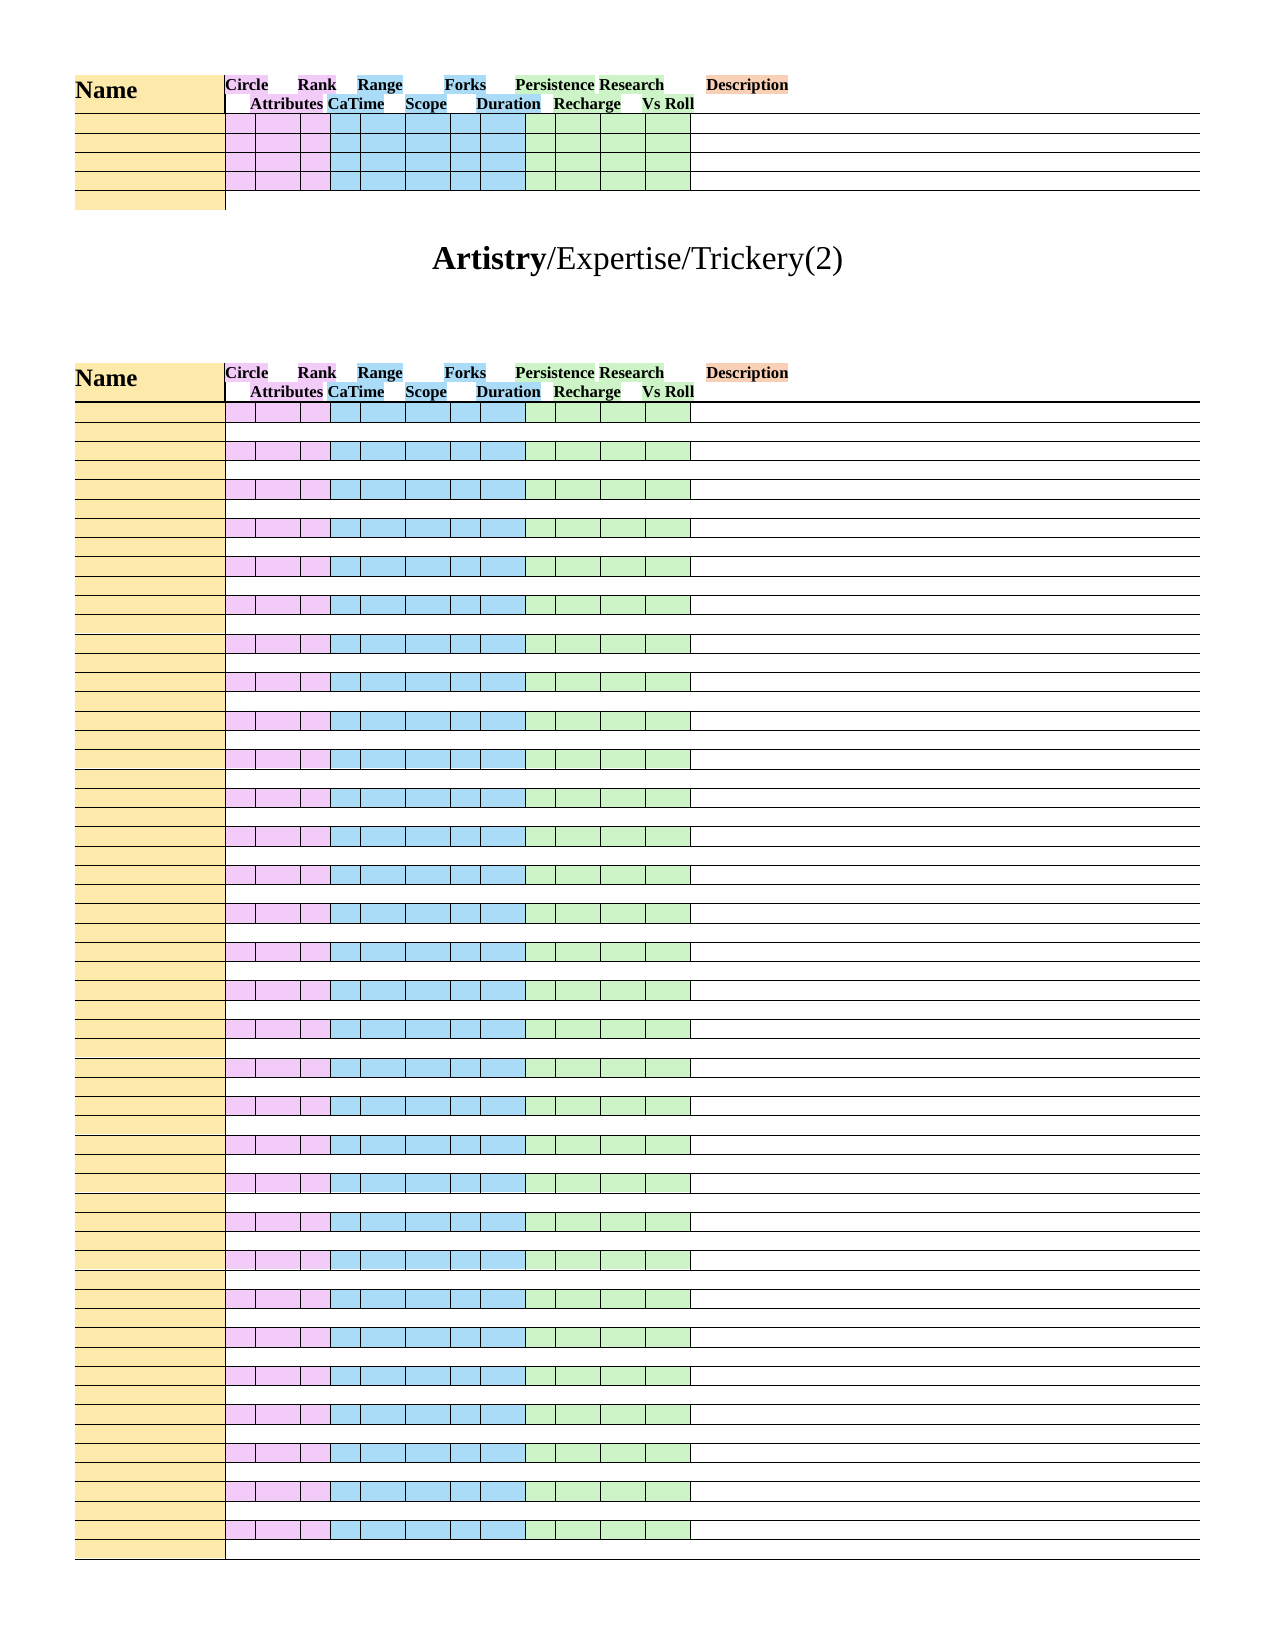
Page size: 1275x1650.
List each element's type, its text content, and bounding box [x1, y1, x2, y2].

table_cell [226, 191, 1200, 210]
table_cell [361, 981, 405, 1000]
table_cell [451, 712, 480, 730]
table_cell [646, 1097, 690, 1115]
table_cell [601, 1251, 645, 1269]
table_cell [526, 1251, 555, 1269]
table_cell [226, 1386, 1200, 1404]
table_cell [75, 172, 225, 190]
table_cell [451, 1213, 480, 1231]
table_cell [226, 442, 255, 460]
table_cell [226, 1367, 255, 1385]
table_cell [331, 403, 360, 422]
table_cell [75, 1540, 225, 1558]
table_cell [556, 1136, 600, 1154]
table_cell [646, 1213, 690, 1231]
table_cell [556, 114, 600, 133]
table_cell [691, 1367, 1200, 1385]
table_cell [226, 789, 255, 807]
table_cell [526, 596, 555, 614]
table_cell [451, 789, 480, 807]
table_cell [451, 403, 480, 422]
table_cell [406, 172, 450, 190]
table_cell [481, 153, 525, 171]
table_cell [75, 1502, 225, 1520]
table_cell [226, 114, 255, 133]
table_cell [481, 943, 525, 961]
table_cell [256, 596, 300, 614]
table_cell [526, 153, 555, 171]
table_cell [526, 827, 555, 846]
table_cell [601, 596, 645, 614]
table_cell [256, 1521, 300, 1539]
table_cell [226, 750, 255, 768]
table_cell [601, 519, 645, 537]
table_cell [331, 789, 360, 807]
table_cell [331, 480, 360, 499]
table_cell [331, 1482, 360, 1501]
table_cell [451, 172, 480, 190]
table_cell [301, 1251, 330, 1269]
table_cell [526, 1521, 555, 1539]
table_cell [691, 1405, 1200, 1424]
table_cell [556, 789, 600, 807]
table_cell [451, 943, 480, 961]
table_cell [691, 827, 1200, 846]
table_cell [556, 403, 600, 422]
table_cell [226, 1521, 255, 1539]
table_cell [75, 731, 225, 749]
table_cell [361, 596, 405, 614]
table_cell [406, 442, 450, 460]
table_cell [226, 1136, 255, 1154]
table_cell [256, 750, 300, 768]
table_cell [406, 943, 450, 961]
table_cell [691, 673, 1200, 691]
table_cell [406, 827, 450, 846]
table_cell [226, 654, 1200, 672]
table_cell [301, 673, 330, 691]
table_cell [406, 750, 450, 768]
table_cell [526, 981, 555, 1000]
table_cell [481, 1328, 525, 1347]
table_cell [406, 1136, 450, 1154]
table_cell [331, 904, 360, 923]
table_cell [226, 827, 255, 846]
table_cell [481, 114, 525, 133]
table_cell [361, 904, 405, 923]
table_cell [361, 1521, 405, 1539]
table_cell [75, 1078, 225, 1096]
table_cell [75, 1020, 225, 1038]
table_cell [406, 866, 450, 884]
table_cell [226, 1540, 1200, 1558]
table_cell [361, 153, 405, 171]
table_cell [526, 114, 555, 133]
table_cell [481, 712, 525, 730]
table_cell [75, 866, 225, 884]
table_cell [75, 403, 225, 422]
table_cell [451, 114, 480, 133]
table_cell [226, 1232, 1200, 1250]
table_cell [451, 1328, 480, 1347]
table_cell [301, 442, 330, 460]
table_cell [301, 750, 330, 768]
table_cell [256, 981, 300, 1000]
table_cell [331, 981, 360, 1000]
table_cell [301, 1059, 330, 1077]
table_cell [646, 712, 690, 730]
table_cell [256, 943, 300, 961]
table_cell [361, 172, 405, 190]
table_cell [556, 1059, 600, 1077]
table_cell [556, 172, 600, 190]
table_cell [556, 1020, 600, 1038]
table_cell [691, 1174, 1200, 1192]
table_cell [331, 943, 360, 961]
table_cell [75, 461, 225, 479]
table_cell [451, 866, 480, 884]
table_cell [226, 480, 255, 499]
table_cell [226, 1328, 255, 1347]
table_cell [226, 1271, 1200, 1289]
table_cell [301, 1097, 330, 1115]
table_cell [256, 1251, 300, 1269]
table_cell [226, 1020, 255, 1038]
table_cell [601, 827, 645, 846]
table_cell [601, 403, 645, 422]
table_cell [601, 153, 645, 171]
table_cell [601, 1174, 645, 1192]
table_cell [256, 442, 300, 460]
table_cell [556, 134, 600, 152]
table_cell [226, 673, 255, 691]
table_cell [646, 134, 690, 152]
table_cell [406, 1521, 450, 1539]
table_cell [256, 1174, 300, 1192]
table_cell [256, 866, 300, 884]
table_cell [406, 1482, 450, 1501]
table_cell [226, 403, 255, 422]
table_cell [451, 153, 480, 171]
table_cell [301, 557, 330, 576]
table_cell [406, 1405, 450, 1424]
table_cell [481, 1405, 525, 1424]
table_cell [646, 1136, 690, 1154]
table_cell [526, 557, 555, 576]
table_cell [75, 692, 225, 711]
table_cell [331, 1405, 360, 1424]
table_cell [451, 480, 480, 499]
table_cell [556, 1290, 600, 1308]
table_cell [601, 480, 645, 499]
table_cell [526, 673, 555, 691]
table_cell [331, 1251, 360, 1269]
table_cell [301, 172, 330, 190]
table_cell [451, 981, 480, 1000]
table_cell [361, 1405, 405, 1424]
table_cell [75, 1309, 225, 1327]
table_cell [451, 134, 480, 152]
table_cell [226, 924, 1200, 942]
table_cell [691, 943, 1200, 961]
table_cell [331, 114, 360, 133]
table_cell [691, 1444, 1200, 1462]
table_cell [75, 442, 225, 460]
table_cell [556, 519, 600, 537]
table_cell [226, 847, 1200, 865]
table_cell [75, 962, 225, 980]
table_cell [226, 172, 255, 190]
table_cell [75, 134, 225, 152]
table_cell [361, 789, 405, 807]
table_cell [75, 1001, 225, 1019]
table_cell [556, 153, 600, 171]
table_cell [526, 1405, 555, 1424]
table_cell [226, 1309, 1200, 1327]
table_cell [226, 461, 1200, 479]
table_cell [481, 981, 525, 1000]
table_cell [481, 403, 525, 422]
table_cell [226, 692, 1200, 711]
table_cell [646, 827, 690, 846]
table_cell [226, 615, 1200, 633]
table_cell [75, 596, 225, 614]
table_cell [556, 943, 600, 961]
table_cell [301, 1213, 330, 1231]
table_cell [526, 403, 555, 422]
table_cell [481, 1367, 525, 1385]
table_cell [75, 750, 225, 768]
table_cell [601, 1097, 645, 1115]
table_cell [526, 1444, 555, 1462]
table_cell [75, 1174, 225, 1192]
table_cell [256, 904, 300, 923]
table_cell [226, 1194, 1200, 1212]
table_cell [406, 1020, 450, 1038]
table_cell [451, 1521, 480, 1539]
table_cell [331, 596, 360, 614]
table_cell [256, 1405, 300, 1424]
table_cell [556, 480, 600, 499]
table_cell [646, 172, 690, 190]
table_header Name [75, 75, 224, 113]
table_cell [646, 480, 690, 499]
table_cell [691, 442, 1200, 460]
table_cell [526, 1290, 555, 1308]
table_cell [451, 519, 480, 537]
table_cell [75, 847, 225, 865]
table_cell [526, 172, 555, 190]
table_cell [301, 519, 330, 537]
table_cell [75, 519, 225, 537]
table_cell [406, 480, 450, 499]
table_cell [226, 1001, 1200, 1019]
table_cell [691, 480, 1200, 499]
table_cell [361, 1367, 405, 1385]
table_cell [301, 1174, 330, 1192]
table_cell [406, 153, 450, 171]
table_cell [301, 981, 330, 1000]
table_cell [361, 1444, 405, 1462]
table_cell [556, 596, 600, 614]
table_cell [256, 1136, 300, 1154]
table_cell [75, 557, 225, 576]
table_cell [75, 924, 225, 942]
table_cell [226, 943, 255, 961]
table_cell [556, 1328, 600, 1347]
table_cell [481, 827, 525, 846]
table_cell [75, 712, 225, 730]
table_cell [406, 1097, 450, 1115]
table_cell [331, 1059, 360, 1077]
table_cell [601, 1482, 645, 1501]
table_cell [301, 1521, 330, 1539]
table_cell [646, 1290, 690, 1308]
table_cell [331, 442, 360, 460]
table_cell [451, 750, 480, 768]
table_cell [226, 1097, 255, 1115]
table_cell [75, 114, 225, 133]
table_cell [361, 1213, 405, 1231]
table_cell [301, 480, 330, 499]
table_cell [75, 500, 225, 518]
table_cell [301, 1482, 330, 1501]
table_cell [256, 557, 300, 576]
table_cell [331, 827, 360, 846]
table_cell [556, 557, 600, 576]
table_cell [646, 442, 690, 460]
table_cell [75, 191, 225, 210]
table_cell [361, 1482, 405, 1501]
table_cell [331, 635, 360, 653]
table_cell [361, 1251, 405, 1269]
table_cell [481, 1020, 525, 1038]
table_cell [526, 1136, 555, 1154]
table_cell [256, 480, 300, 499]
table_cell [75, 1059, 225, 1077]
table_cell [256, 1290, 300, 1308]
table_cell [75, 423, 225, 441]
table_header Name [75, 363, 224, 401]
table_cell [301, 789, 330, 807]
table_cell [301, 827, 330, 846]
table_cell [691, 1482, 1200, 1501]
table_cell [601, 789, 645, 807]
table_cell [331, 134, 360, 152]
table_cell [226, 519, 255, 537]
table_cell [601, 943, 645, 961]
table_cell [331, 1521, 360, 1539]
table_cell [691, 866, 1200, 884]
table_cell [226, 712, 255, 730]
table_cell [556, 981, 600, 1000]
table_cell [556, 750, 600, 768]
table_cell [601, 1213, 645, 1231]
table_cell [226, 635, 255, 653]
table_cell [226, 1155, 1200, 1173]
table_cell [451, 827, 480, 846]
table_cell [226, 423, 1200, 441]
table_cell [75, 808, 225, 826]
table_cell [406, 403, 450, 422]
table_cell [646, 673, 690, 691]
table_cell [301, 596, 330, 614]
table_cell [406, 712, 450, 730]
table_cell [526, 789, 555, 807]
table_cell [226, 1213, 255, 1231]
table_cell [75, 1444, 225, 1462]
table_cell [481, 866, 525, 884]
table_cell [301, 712, 330, 730]
table_cell [691, 557, 1200, 576]
table_cell [256, 153, 300, 171]
table_cell [361, 673, 405, 691]
table_cell [301, 1290, 330, 1308]
table_cell [226, 1482, 255, 1501]
table_cell [526, 750, 555, 768]
table_cell [256, 712, 300, 730]
table_cell [301, 1020, 330, 1038]
table_cell [601, 866, 645, 884]
table_cell [451, 673, 480, 691]
table_cell [556, 904, 600, 923]
table_cell [75, 1271, 225, 1289]
table_cell [646, 153, 690, 171]
table_cell [256, 403, 300, 422]
table_cell [256, 134, 300, 152]
table_cell [226, 770, 1200, 788]
table_cell [556, 1521, 600, 1539]
table_cell [601, 673, 645, 691]
table_cell [481, 904, 525, 923]
table_cell [75, 635, 225, 653]
table_cell [481, 596, 525, 614]
table_cell [646, 943, 690, 961]
table_cell [406, 1059, 450, 1077]
table_cell [406, 134, 450, 152]
table_cell [406, 596, 450, 614]
table_cell [361, 134, 405, 152]
table_cell [406, 673, 450, 691]
table_cell [256, 1059, 300, 1077]
table_cell [301, 114, 330, 133]
table_cell [481, 172, 525, 190]
table_cell [481, 1213, 525, 1231]
table_header Circle Rank Range Forks Persistence Research Description Attributes CaTime Scope Duration Recharge Vs Roll [226, 75, 1200, 113]
table_cell [601, 750, 645, 768]
table_cell [256, 519, 300, 537]
table_cell [406, 114, 450, 133]
table_cell [526, 1482, 555, 1501]
table_cell [646, 866, 690, 884]
table_cell [226, 962, 1200, 980]
table_cell [481, 442, 525, 460]
table_cell [691, 635, 1200, 653]
table_cell [256, 1328, 300, 1347]
table_cell [526, 712, 555, 730]
table_cell [331, 1174, 360, 1192]
table_cell [601, 1328, 645, 1347]
table_cell [646, 403, 690, 422]
table_cell [361, 1174, 405, 1192]
table_cell [451, 1174, 480, 1192]
table_cell [406, 1213, 450, 1231]
table_cell [361, 943, 405, 961]
table_cell [601, 981, 645, 1000]
table_cell [556, 1097, 600, 1115]
table_cell [256, 1097, 300, 1115]
table_cell [601, 712, 645, 730]
table_cell [481, 1482, 525, 1501]
table_cell [691, 1521, 1200, 1539]
table_cell [75, 654, 225, 672]
table_cell [226, 153, 255, 171]
table_cell [481, 789, 525, 807]
table_cell [75, 538, 225, 556]
table_cell [256, 114, 300, 133]
table_cell [361, 1328, 405, 1347]
table_cell [451, 557, 480, 576]
table_cell [646, 1328, 690, 1347]
table_cell [331, 1367, 360, 1385]
table_cell [406, 635, 450, 653]
text Artistry/Expertise/Trickery(2) [75, 238, 1200, 277]
table_cell [226, 731, 1200, 749]
table_cell [361, 1136, 405, 1154]
table_cell [556, 1251, 600, 1269]
table_cell [361, 1290, 405, 1308]
table_cell [331, 712, 360, 730]
table_cell [556, 827, 600, 846]
table_cell [301, 904, 330, 923]
table_cell [361, 827, 405, 846]
table_cell [691, 172, 1200, 190]
table_cell [226, 1348, 1200, 1366]
table_cell [481, 1136, 525, 1154]
table_cell [331, 1444, 360, 1462]
table_cell [226, 557, 255, 576]
table_cell [406, 1444, 450, 1462]
table_cell [75, 1521, 225, 1539]
table_cell [331, 750, 360, 768]
table_cell [646, 635, 690, 653]
table_cell [361, 403, 405, 422]
table_cell [226, 577, 1200, 595]
table_cell [556, 712, 600, 730]
table_cell [481, 134, 525, 152]
table_cell [691, 981, 1200, 1000]
table_cell [481, 750, 525, 768]
table_cell [451, 1136, 480, 1154]
table_cell [75, 1328, 225, 1347]
table_cell [481, 557, 525, 576]
table_cell [691, 596, 1200, 614]
table_cell [226, 904, 255, 923]
table_cell [646, 1367, 690, 1385]
table_cell [526, 1174, 555, 1192]
table_cell [331, 1290, 360, 1308]
table_cell [406, 1251, 450, 1269]
table_cell [691, 1020, 1200, 1038]
table_cell [75, 981, 225, 1000]
table_cell [301, 1405, 330, 1424]
table_cell [75, 1386, 225, 1404]
table_cell [75, 827, 225, 846]
table_cell [556, 1444, 600, 1462]
table_cell [406, 519, 450, 537]
table_cell [556, 635, 600, 653]
table_cell [226, 981, 255, 1000]
table_cell [481, 1444, 525, 1462]
table_cell [331, 866, 360, 884]
table_cell [361, 114, 405, 133]
table_cell [451, 1405, 480, 1424]
table_cell [361, 480, 405, 499]
table_cell [646, 519, 690, 537]
table_cell [75, 673, 225, 691]
table_cell [406, 789, 450, 807]
table_cell [301, 153, 330, 171]
table_cell [361, 519, 405, 537]
table_cell [331, 1328, 360, 1347]
table_cell [481, 519, 525, 537]
table_cell [406, 981, 450, 1000]
table_cell [361, 557, 405, 576]
table_cell [601, 172, 645, 190]
table_cell [226, 1444, 255, 1462]
table_cell [691, 153, 1200, 171]
table_cell [75, 153, 225, 171]
table_cell [601, 1405, 645, 1424]
table_cell [601, 557, 645, 576]
table_cell [331, 153, 360, 171]
table_cell [691, 750, 1200, 768]
table_cell [691, 1059, 1200, 1077]
table_cell [331, 1097, 360, 1115]
table_cell [361, 712, 405, 730]
table_cell [75, 1251, 225, 1269]
table_cell [556, 1213, 600, 1231]
table_cell [75, 1097, 225, 1115]
table_cell [75, 770, 225, 788]
table_cell [691, 1213, 1200, 1231]
table_cell [301, 1328, 330, 1347]
table_cell [481, 480, 525, 499]
table_cell [646, 1405, 690, 1424]
table_cell [556, 866, 600, 884]
table_cell [691, 904, 1200, 923]
table_cell [226, 866, 255, 884]
table_cell [526, 442, 555, 460]
table_cell [75, 1213, 225, 1231]
table_cell [646, 1020, 690, 1038]
table_cell [646, 981, 690, 1000]
table_cell [601, 1367, 645, 1385]
table_cell [256, 1444, 300, 1462]
table_cell [526, 943, 555, 961]
table_cell [331, 557, 360, 576]
table_cell [601, 1136, 645, 1154]
table_cell [451, 1251, 480, 1269]
table_cell [406, 1367, 450, 1385]
table_cell [331, 172, 360, 190]
table_cell [301, 943, 330, 961]
table_cell [646, 557, 690, 576]
table_cell [481, 1097, 525, 1115]
table_cell [556, 1405, 600, 1424]
table_cell [361, 1020, 405, 1038]
table_cell [256, 673, 300, 691]
table_cell [75, 1367, 225, 1385]
table_cell [691, 1251, 1200, 1269]
table_cell [226, 885, 1200, 903]
table_cell [601, 1290, 645, 1308]
table_cell [646, 1482, 690, 1501]
table_cell [451, 904, 480, 923]
table_cell [75, 1425, 225, 1443]
table_cell [301, 1136, 330, 1154]
table_cell [256, 172, 300, 190]
table_cell [556, 1174, 600, 1192]
table_cell [226, 1290, 255, 1308]
table_cell [226, 1059, 255, 1077]
table_cell [301, 1367, 330, 1385]
table_cell [601, 1020, 645, 1038]
table_cell [451, 1482, 480, 1501]
table_cell [646, 789, 690, 807]
table_cell [226, 808, 1200, 826]
table_cell [75, 904, 225, 923]
table_cell [75, 577, 225, 595]
table_cell [301, 635, 330, 653]
table_cell [646, 1521, 690, 1539]
table_cell [451, 442, 480, 460]
table_cell [226, 538, 1200, 556]
table_cell [691, 1136, 1200, 1154]
table_header Circle Rank Range Forks Persistence Research Description Attributes CaTime Scope Duration Recharge Vs Roll [226, 363, 1200, 401]
table_cell [226, 1463, 1200, 1481]
table_cell [301, 1444, 330, 1462]
table_cell [691, 519, 1200, 537]
table_cell [481, 1251, 525, 1269]
table_cell [481, 673, 525, 691]
table_cell [226, 1174, 255, 1192]
table_cell [451, 1059, 480, 1077]
table_cell [75, 943, 225, 961]
table_cell [361, 1059, 405, 1077]
table_cell [451, 1367, 480, 1385]
table_cell [451, 1444, 480, 1462]
table_cell [556, 1367, 600, 1385]
table_cell [526, 1059, 555, 1077]
table_cell [75, 885, 225, 903]
table_cell [691, 403, 1200, 422]
table_cell [601, 1521, 645, 1539]
table_cell [301, 403, 330, 422]
table_cell [226, 500, 1200, 518]
table_cell [226, 134, 255, 152]
table_cell [75, 1405, 225, 1424]
table_cell [646, 904, 690, 923]
table_cell [526, 480, 555, 499]
table_cell [301, 866, 330, 884]
table_cell [646, 1174, 690, 1192]
table_cell [75, 1463, 225, 1481]
table_cell [256, 827, 300, 846]
table_cell [256, 635, 300, 653]
table_cell [646, 1444, 690, 1462]
table_cell [646, 596, 690, 614]
table_cell [75, 1136, 225, 1154]
table_cell [526, 134, 555, 152]
table_cell [646, 114, 690, 133]
table_cell [481, 1290, 525, 1308]
table_cell [331, 673, 360, 691]
table_cell [526, 866, 555, 884]
table_cell [481, 1059, 525, 1077]
table_cell [75, 1155, 225, 1173]
table_cell [481, 635, 525, 653]
table_cell [451, 596, 480, 614]
table_cell [451, 1020, 480, 1038]
table_cell [526, 904, 555, 923]
table_cell [406, 1328, 450, 1347]
table_cell [75, 1194, 225, 1212]
table_cell [481, 1521, 525, 1539]
table_cell [601, 635, 645, 653]
table_cell [256, 789, 300, 807]
table_cell [406, 1174, 450, 1192]
table_cell [646, 750, 690, 768]
table_cell [226, 1039, 1200, 1057]
table_cell [481, 1174, 525, 1192]
table_cell [526, 1367, 555, 1385]
table_cell [75, 1482, 225, 1501]
table_cell [451, 1290, 480, 1308]
table_cell [331, 519, 360, 537]
table_cell [601, 134, 645, 152]
table_cell [226, 1251, 255, 1269]
table_cell [331, 1213, 360, 1231]
table_cell [75, 1116, 225, 1134]
table_cell [331, 1020, 360, 1038]
table_cell [526, 519, 555, 537]
table_cell [691, 1328, 1200, 1347]
table_cell [526, 1213, 555, 1231]
table_cell [361, 750, 405, 768]
table_cell [226, 1078, 1200, 1096]
table_cell [526, 1328, 555, 1347]
table_cell [226, 1116, 1200, 1134]
table_cell [406, 904, 450, 923]
table_cell [646, 1251, 690, 1269]
table_cell [406, 557, 450, 576]
table_cell [556, 442, 600, 460]
table_cell [75, 1232, 225, 1250]
table_cell [361, 866, 405, 884]
table_cell [75, 1039, 225, 1057]
table_cell [75, 615, 225, 633]
table_cell [361, 442, 405, 460]
table_cell [256, 1020, 300, 1038]
table_cell [451, 635, 480, 653]
table_cell [331, 1136, 360, 1154]
table_cell [75, 1348, 225, 1366]
table_cell [226, 1425, 1200, 1443]
table_cell [226, 1405, 255, 1424]
table_cell [646, 1059, 690, 1077]
table_cell [601, 1444, 645, 1462]
table_cell [301, 134, 330, 152]
table_cell [526, 635, 555, 653]
table_cell [556, 673, 600, 691]
table_cell [256, 1482, 300, 1501]
table_cell [556, 1482, 600, 1501]
table_cell [361, 635, 405, 653]
table_cell [226, 1502, 1200, 1520]
table_cell [256, 1367, 300, 1385]
table_cell [226, 596, 255, 614]
table_cell [691, 114, 1200, 133]
table_cell [451, 1097, 480, 1115]
table_cell [601, 1059, 645, 1077]
table_cell [691, 789, 1200, 807]
table_cell [601, 442, 645, 460]
table_cell [406, 1290, 450, 1308]
table_cell [75, 480, 225, 499]
table_cell [691, 1097, 1200, 1115]
table_cell [691, 712, 1200, 730]
table_cell [601, 114, 645, 133]
table_cell [256, 1213, 300, 1231]
table_cell [361, 1097, 405, 1115]
table_cell [691, 134, 1200, 152]
table_cell [601, 904, 645, 923]
table_cell [691, 1290, 1200, 1308]
table_cell [75, 1290, 225, 1308]
table_cell [526, 1097, 555, 1115]
table_cell [526, 1020, 555, 1038]
table_cell [75, 789, 225, 807]
